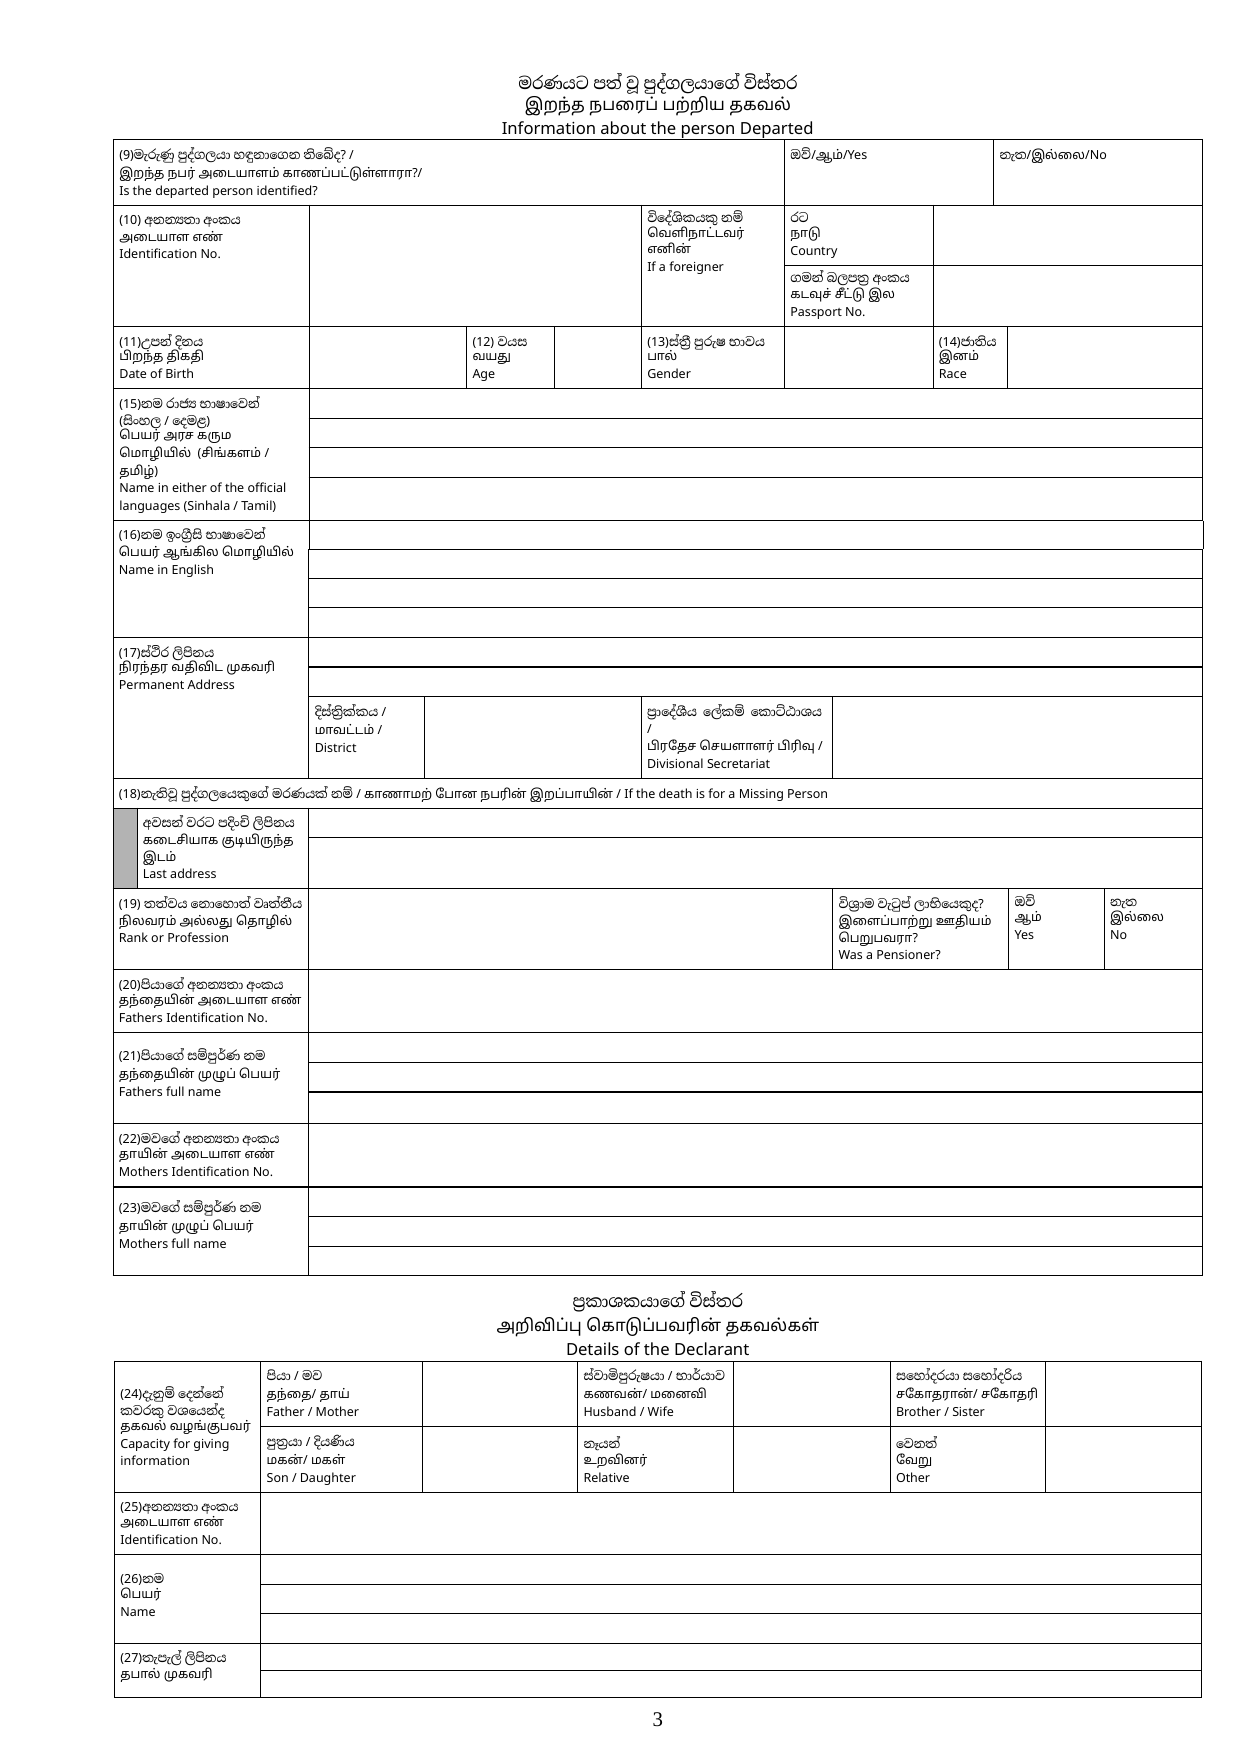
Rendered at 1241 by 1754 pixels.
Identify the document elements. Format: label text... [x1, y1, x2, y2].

table_cell [309, 608, 1202, 637]
table_header සහෝදරයා සහෝදරිය சகோதரான்/ சகோதரி Brother / Sister [891, 1362, 1045, 1426]
table_cell (19) තත්වය නොහොත් වෘත්තීය நிலவரம் அல்லது தொழில் Rank or Profession [114, 889, 308, 969]
table_cell (17)ස්ථිර ලිපිනය நிரந்தர வதிவிட முகவரி Permanent Address [114, 638, 308, 778]
table_cell [309, 1247, 1202, 1275]
table_cell [423, 1427, 577, 1492]
table_header පියා / මව தந்தை/ தாய் Father / Mother [261, 1362, 422, 1426]
table_cell දිස්ත්‍රික්කය / மாவட்டம் / District [309, 697, 424, 778]
table_cell (14)ජාතිය இனம் Race [934, 327, 1007, 388]
table_cell ඔව් ஆம் Yes [1009, 889, 1104, 969]
table_cell (27)තැපැල් ලිපිනය தபால் முகவரி [115, 1644, 260, 1697]
table_cell [309, 638, 1202, 666]
table_cell [934, 206, 1202, 265]
table_cell අවසන් වරට පදිංචි ලිපිනය கடைசியாக குடியிருந்த இடம் Last address [138, 809, 308, 888]
table_cell (15)නම රාජ්‍ය භාෂාවෙන් (සිංහල / දෙමළ) பெயர் அரச கரும மொழியில் (சிங்களம் / தமிழ்) Name in either of the official languages (Sinhala / Tamil) [114, 389, 309, 519]
table_cell [1008, 327, 1202, 388]
table_cell [261, 1585, 1201, 1613]
table_header (9)මැරුණු පුද්ගලයා හඳුනාගෙන තිබේද? / இறந்த நபர் அடையாளம் காணப்பட்டுள்ளாரா?/ Is the departed person identified? [114, 140, 784, 204]
table_header ස්වාමිපුරුෂයා / භාර්යාව கணவன்/ மனைவி Husband / Wife [578, 1362, 733, 1426]
table_cell [309, 970, 1202, 1032]
table_cell [1046, 1427, 1201, 1492]
table_cell (26)නම பெயர் Name [115, 1555, 260, 1643]
table_cell [309, 550, 1202, 578]
table_cell [310, 419, 1202, 447]
table_cell රට நாடு Country [785, 206, 933, 265]
table_cell [309, 1063, 1202, 1091]
table_cell (25)අනන්‍යතා අංකය அடையாள எண் Identification No. [115, 1493, 260, 1554]
table_header [1046, 1362, 1201, 1426]
table_header [423, 1362, 577, 1426]
table_header ඔව්/ஆம்/Yes [785, 140, 993, 204]
table_cell [309, 1124, 1202, 1186]
table_cell [309, 579, 1202, 607]
table_cell [785, 327, 933, 388]
table_cell [934, 266, 1202, 326]
table_cell [310, 478, 1202, 519]
table_cell [310, 448, 1202, 477]
table_cell නෑයන් உறவினர் Relative [578, 1427, 733, 1492]
text Information about the person Departed [112, 116, 1203, 139]
table_cell පුත්‍රයා / දියණිය மகன்/ மகள் Son / Daughter [261, 1427, 422, 1492]
table_cell [310, 206, 641, 326]
table_cell [310, 327, 466, 388]
table_cell ගමන් බලපත්‍ර අංකය கடவுச் சீட்டு இல Passport No. [785, 266, 933, 326]
table_cell (13)ස්ත්‍රී පුරුෂ භාවය பால் Gender [642, 327, 784, 388]
table_cell [261, 1614, 1201, 1643]
table_header (16)නම ඉංග්‍රීසි භාෂාවෙන් பெயர் ஆங்கில மொழியில் Name in English [114, 521, 309, 637]
table_cell (10) අනන්‍යතා අංකය அடையாள எண் Identification No. [114, 206, 309, 326]
table_header (24)දැනුම් දෙන්නේ කවරකු වශයෙන්ද தகவல் வழங்குபவர் Capacity for giving information [115, 1362, 260, 1492]
table_cell [310, 389, 1202, 418]
table_cell (20)පියාගේ අනන්‍යතා අංකය தந்தையின் அடையாள எண் Fathers Identification No. [114, 970, 308, 1032]
text அறிவிப்பு கொடுப்பவரின் தகவல்கள் [112, 1314, 1203, 1338]
table_cell (12) වයස வயது Age [467, 327, 554, 388]
text இறந்த நபரைப் பற்றிய தகவல் [112, 96, 1203, 116]
table_cell (11)උපන් දිනය பிறந்த திகதி Date of Birth [114, 327, 309, 388]
table_cell [425, 697, 641, 778]
table_cell (18)නැතිවූ පුද්ගලයෙකුගේ මරණයක් නම් / காணாமற் போன நபரின் இறப்பாயின் / If the death is for a Missing Person [114, 779, 1202, 807]
table_cell [309, 838, 1202, 888]
table_cell ප්‍රාදේශීය ලේකම් කොට්ඨාශය / பிரதேச செயளாளர் பிரிவு / Divisional Secretariat [642, 697, 832, 778]
text Details of the Declarant [112, 1338, 1203, 1361]
table_cell විදේශිකය‍කු නම් வெளிநாட்டவர் எனின் If a foreigner [642, 206, 784, 326]
table_cell [734, 1427, 890, 1492]
table_cell (23)මවගේ සම්පුර්ණ නම தாயின் முழுப் பெயர் Mothers full name [114, 1188, 308, 1275]
table_cell [309, 1093, 1202, 1123]
table_cell නැත இல்லை No [1105, 889, 1202, 969]
table_header නැත/இல்லை/No [994, 140, 1202, 204]
table_cell [309, 1033, 1202, 1062]
table_cell විශ්‍රාම වැටුප් ලාභියෙකුද? இளைப்பாற்று ஊதியம் பெறுபவரா? Was a Pensioner? [833, 889, 1008, 969]
table_cell [261, 1644, 1201, 1670]
table_cell (21)පියාගේ සම්පුර්ණ නම தந்தையின் முழுப் பெயர் Fathers full name [114, 1033, 308, 1123]
table_cell [261, 1555, 1201, 1583]
table_cell (22)මවගේ අනන්‍යතා අංකය தாயின் அடையாள எண் Mothers Identification No. [114, 1124, 308, 1186]
text මරණයට පත් වූ පුද්ගලයාගේ විස්තර [112, 75, 1203, 96]
table_cell [261, 1671, 1201, 1697]
table_cell [309, 1188, 1202, 1216]
table_cell [309, 1217, 1202, 1246]
table_header [734, 1362, 890, 1426]
table_cell [114, 809, 137, 888]
table_cell [309, 809, 1202, 837]
text ප්‍රකාශකයාගේ විස්තර [112, 1293, 1203, 1314]
table_cell [309, 668, 1202, 696]
table_cell [555, 327, 641, 388]
table_header [310, 521, 1203, 549]
table_cell වෙනත් வேறு Other [891, 1427, 1045, 1492]
table_cell [833, 697, 1202, 778]
table_cell [309, 889, 832, 969]
table_cell [261, 1493, 1201, 1554]
